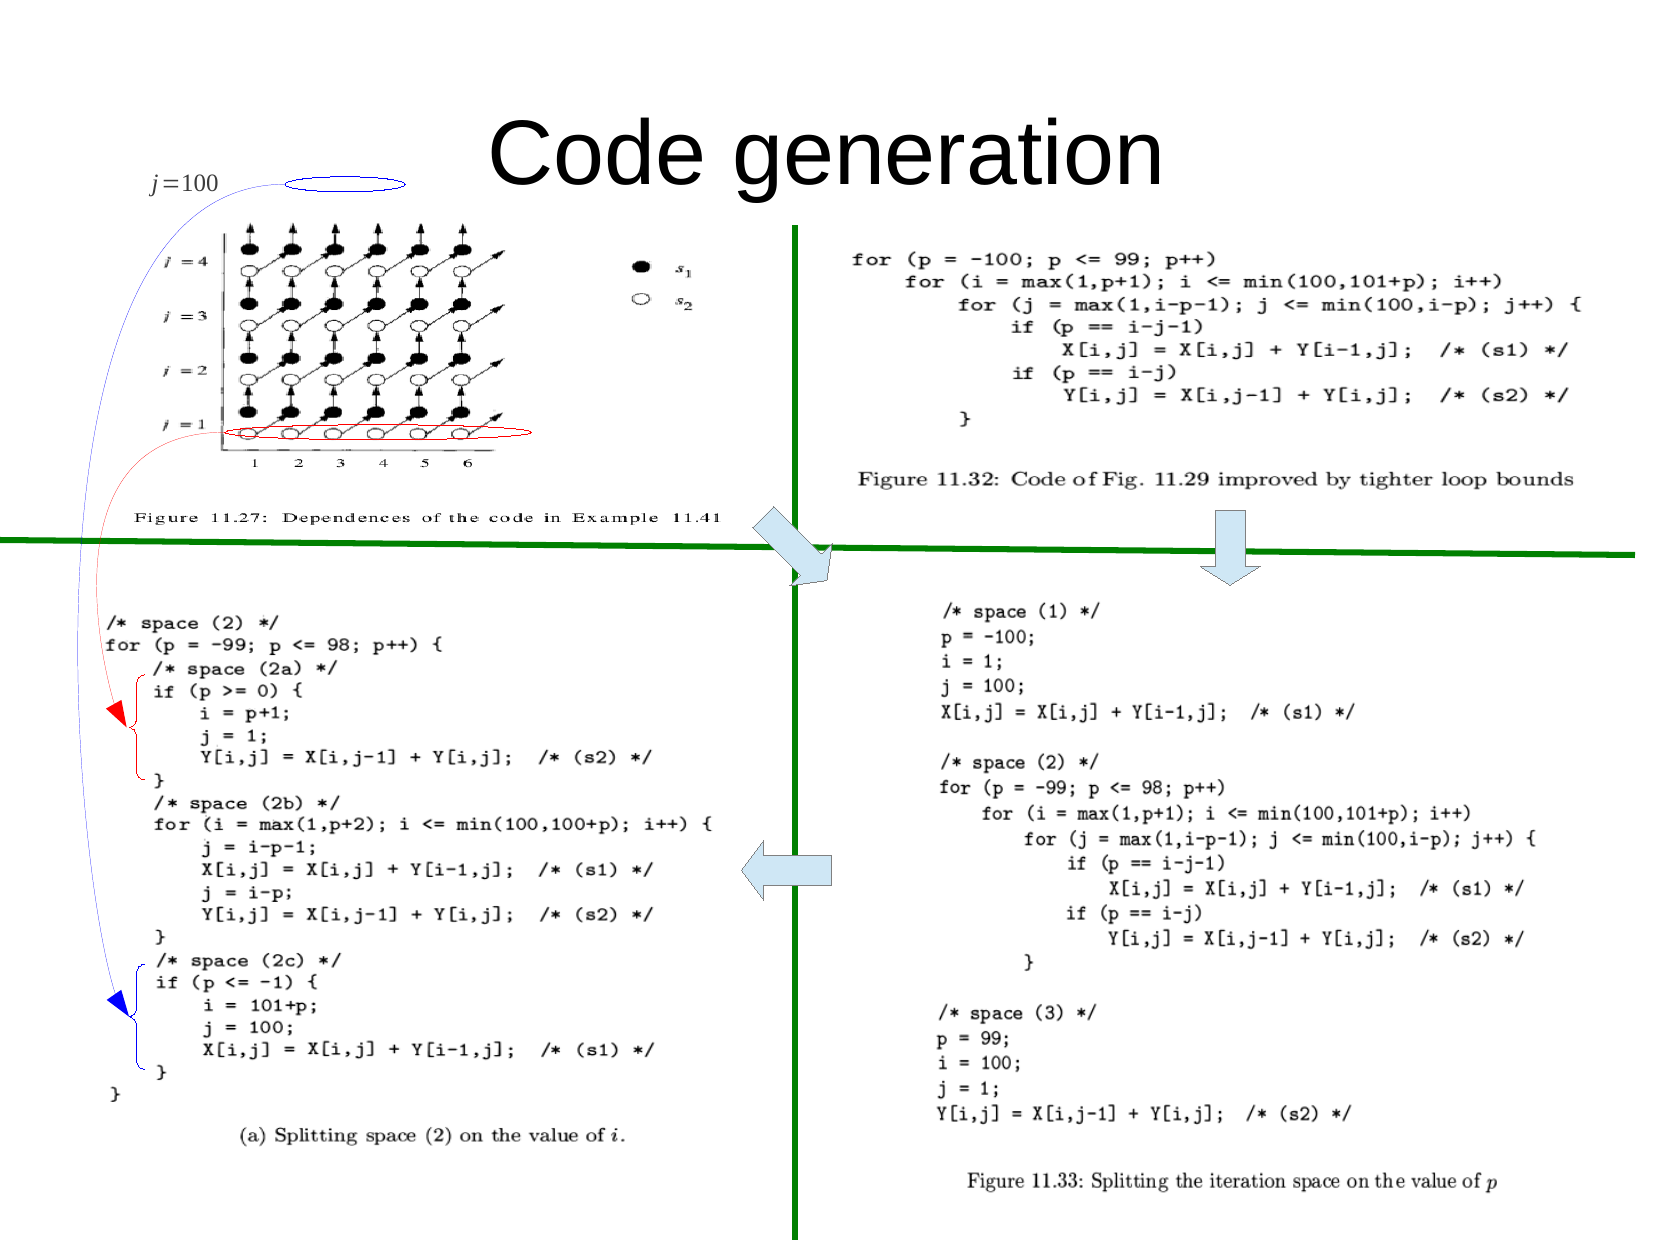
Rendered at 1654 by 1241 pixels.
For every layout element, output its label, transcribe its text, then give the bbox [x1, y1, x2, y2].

picture [924, 597, 1546, 1204]
picture [97, 208, 751, 537]
picture [87, 603, 736, 1153]
text_box [1200, 510, 1261, 586]
picture [97, 208, 203, 414]
picture [840, 239, 1594, 496]
text_box [741, 840, 832, 901]
text_box [752, 506, 833, 586]
chart [142, 169, 226, 197]
title Code generation [82, 49, 1571, 257]
